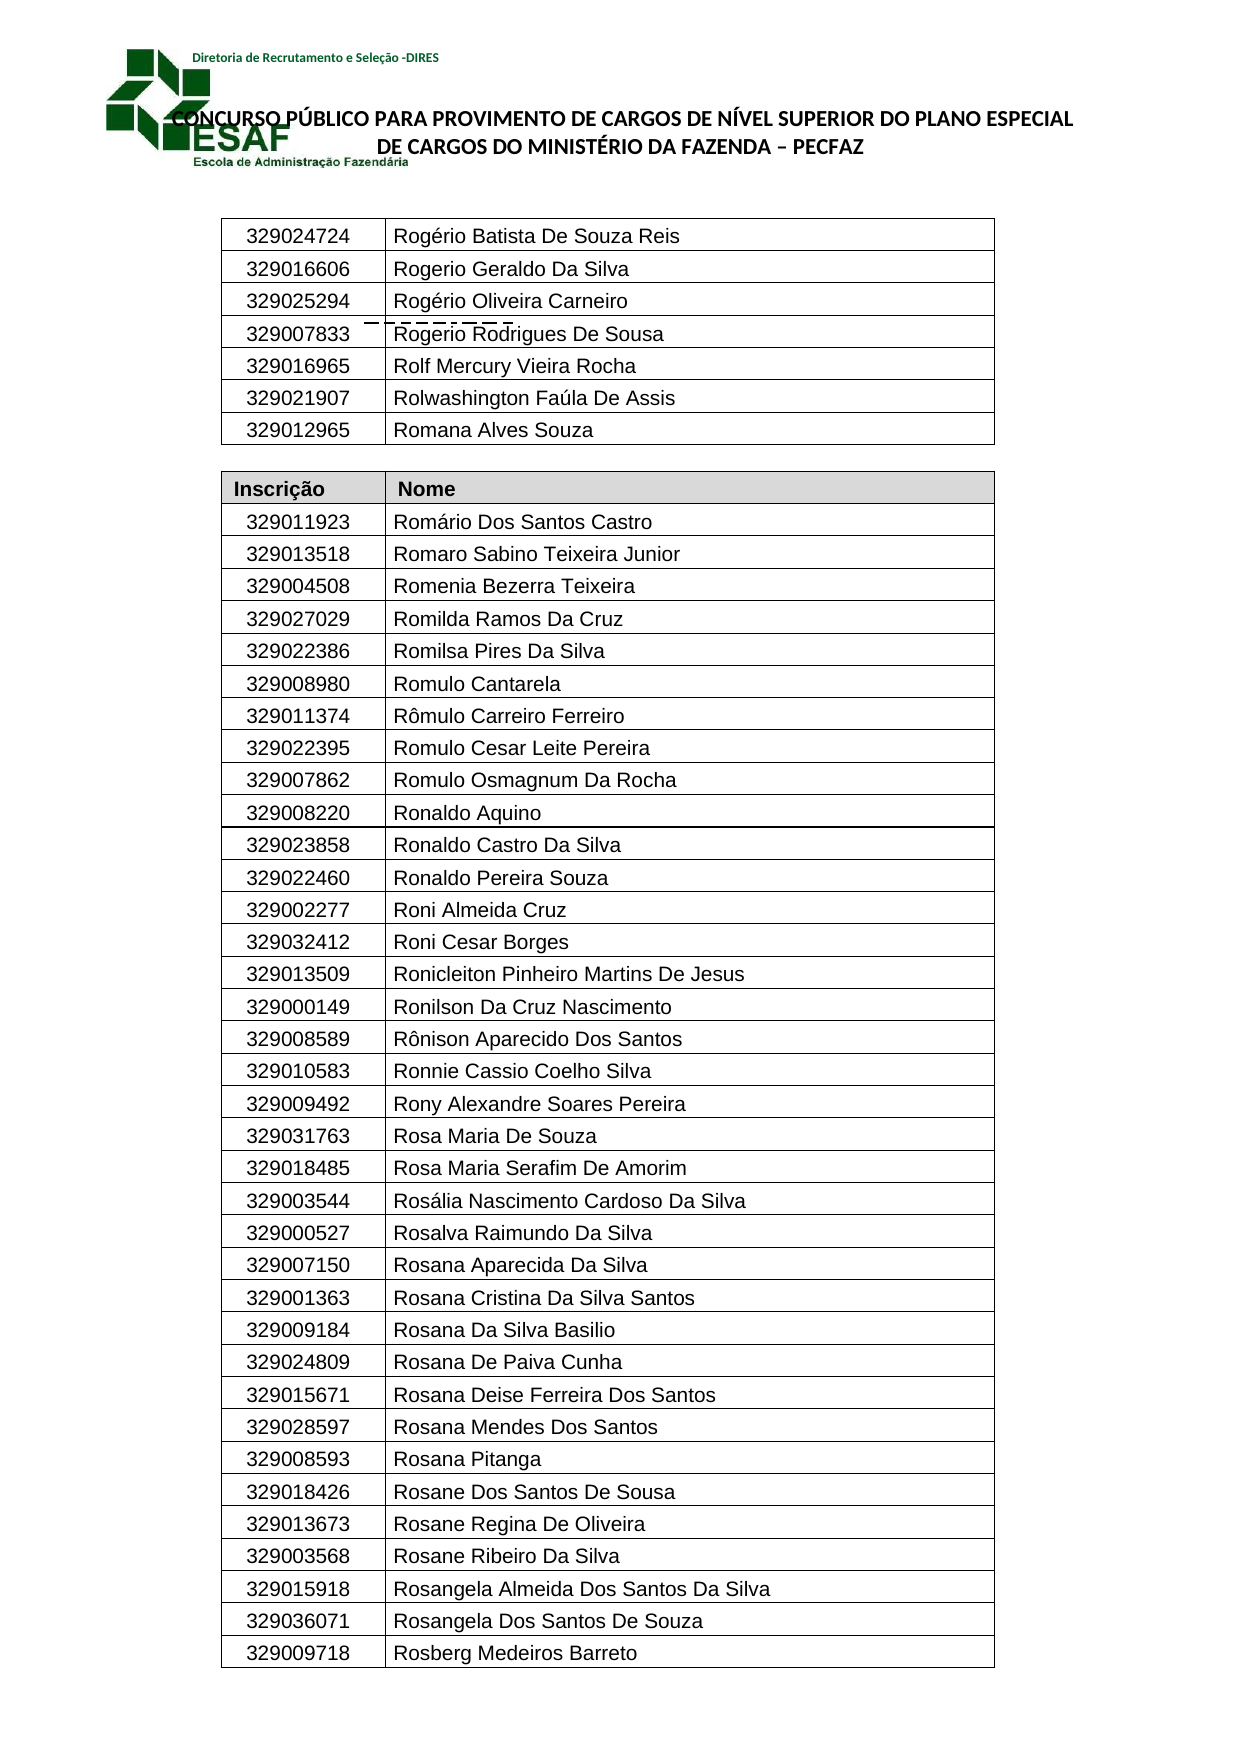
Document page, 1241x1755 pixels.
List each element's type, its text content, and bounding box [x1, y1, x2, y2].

table_cell 329009184 [222, 1312, 385, 1343]
table_cell 329022460 [222, 860, 385, 891]
table_cell Roni Cesar Borges [386, 924, 994, 956]
table_cell Rosana De Paiva Cunha [386, 1345, 994, 1376]
table_cell Rosberg Medeiros Barreto [386, 1636, 994, 1667]
table_cell Rosana Aparecida Da Silva [386, 1248, 994, 1279]
table_cell Romana Alves Souza [386, 413, 994, 444]
table_cell Rogério Batista De Souza Reis [386, 219, 994, 250]
table_cell 329011923 [222, 504, 385, 535]
table_cell Romilda Ramos Da Cruz [386, 601, 994, 632]
table_cell Rosa Maria Serafim De Amorim [386, 1151, 994, 1182]
table_cell 329013509 [222, 957, 385, 988]
table_cell Rolf Mercury Vieira Rocha [386, 348, 994, 379]
table_cell 329032412 [222, 924, 385, 956]
table_cell 329009718 [222, 1636, 385, 1667]
table_cell Rosana Pitanga [386, 1442, 994, 1473]
table_cell Romaro Sabino Teixeira Junior [386, 536, 994, 568]
table_cell 329022395 [222, 730, 385, 762]
table_cell Rosa Maria De Souza [386, 1118, 994, 1149]
table_cell 329016965 [222, 348, 385, 379]
table_cell 329021907 [222, 380, 385, 412]
table_cell 329018426 [222, 1474, 385, 1505]
table_cell 329008220 [222, 795, 385, 826]
table_header Inscrição [222, 472, 385, 503]
table_cell Rônison Aparecido Dos Santos [386, 1021, 994, 1053]
table_cell 329018485 [222, 1151, 385, 1182]
table_cell 329003544 [222, 1183, 385, 1214]
table_cell Rony Alexandre Soares Pereira [386, 1086, 994, 1117]
table_cell 329015671 [222, 1377, 385, 1408]
table_cell Rosana Cristina Da Silva Santos [386, 1280, 994, 1311]
table_cell Romário Dos Santos Castro [386, 504, 994, 535]
table_cell Rômulo Carreiro Ferreiro [386, 698, 994, 729]
table_cell Romulo Osmagnum Da Rocha [386, 763, 994, 794]
table_cell Romulo Cesar Leite Pereira [386, 730, 994, 762]
table_cell 329007833 [222, 316, 385, 347]
table_cell 329001363 [222, 1280, 385, 1311]
table_cell Rosane Ribeiro Da Silva [386, 1539, 994, 1570]
table_cell 329022386 [222, 634, 385, 665]
table_cell 329003568 [222, 1539, 385, 1570]
table_cell 329023858 [222, 828, 385, 859]
table_cell Rosana Deise Ferreira Dos Santos [386, 1377, 994, 1408]
table_cell Ronicleiton Pinheiro Martins De Jesus [386, 957, 994, 988]
table_cell 329002277 [222, 892, 385, 923]
table_cell Rogerio Geraldo Da Silva [386, 251, 994, 282]
table_cell 329008980 [222, 666, 385, 697]
table_cell 329027029 [222, 601, 385, 632]
table_cell Ronilson Da Cruz Nascimento [386, 989, 994, 1020]
table_cell Roni Almeida Cruz [386, 892, 994, 923]
table_cell Romilsa Pires Da Silva [386, 634, 994, 665]
table_cell 329000527 [222, 1215, 385, 1247]
table_cell Rolwashington Faúla De Assis [386, 380, 994, 412]
table_cell 329011374 [222, 698, 385, 729]
table_cell 329036071 [222, 1603, 385, 1634]
table_cell 329012965 [222, 413, 385, 444]
table_cell 329031763 [222, 1118, 385, 1149]
table_cell Rosália Nascimento Cardoso Da Silva [386, 1183, 994, 1214]
table_cell 329008593 [222, 1442, 385, 1473]
table_cell Rosangela Dos Santos De Souza [386, 1603, 994, 1634]
table_cell 329007150 [222, 1248, 385, 1279]
table_cell Romulo Cantarela [386, 666, 994, 697]
table_cell 329013518 [222, 536, 385, 568]
table_cell Romenia Bezerra Teixeira [386, 569, 994, 600]
table_cell Ronnie Cassio Coelho Silva [386, 1054, 994, 1085]
table_cell 329008589 [222, 1021, 385, 1053]
table_cell 329028597 [222, 1409, 385, 1441]
table_cell Rosalva Raimundo Da Silva [386, 1215, 994, 1247]
table_cell 329024724 [222, 219, 385, 250]
table_cell Ronaldo Pereira Souza [386, 860, 994, 891]
table_cell 329004508 [222, 569, 385, 600]
table_cell Ronaldo Castro Da Silva [386, 828, 994, 859]
table_cell Rosane Regina De Oliveira [386, 1506, 994, 1537]
table_cell 329013673 [222, 1506, 385, 1537]
table_cell 329024809 [222, 1345, 385, 1376]
table_header Nome [386, 472, 994, 503]
table_cell 329015918 [222, 1571, 385, 1602]
table_cell 329025294 [222, 283, 385, 315]
table_cell Rosangela Almeida Dos Santos Da Silva [386, 1571, 994, 1602]
table_cell 329016606 [222, 251, 385, 282]
table_cell Ronaldo Aquino [386, 795, 994, 826]
table_cell Rogério Oliveira Carneiro [386, 283, 994, 315]
table_cell 329000149 [222, 989, 385, 1020]
table_cell 329010583 [222, 1054, 385, 1085]
table_cell Rosane Dos Santos De Sousa [386, 1474, 994, 1505]
table_cell 329009492 [222, 1086, 385, 1117]
table_cell Rosana Da Silva Basilio [386, 1312, 994, 1343]
table_cell 329007862 [222, 763, 385, 794]
table_cell Rosana Mendes Dos Santos [386, 1409, 994, 1441]
table_cell Rogerio Rodrigues De Sousa [386, 316, 994, 347]
